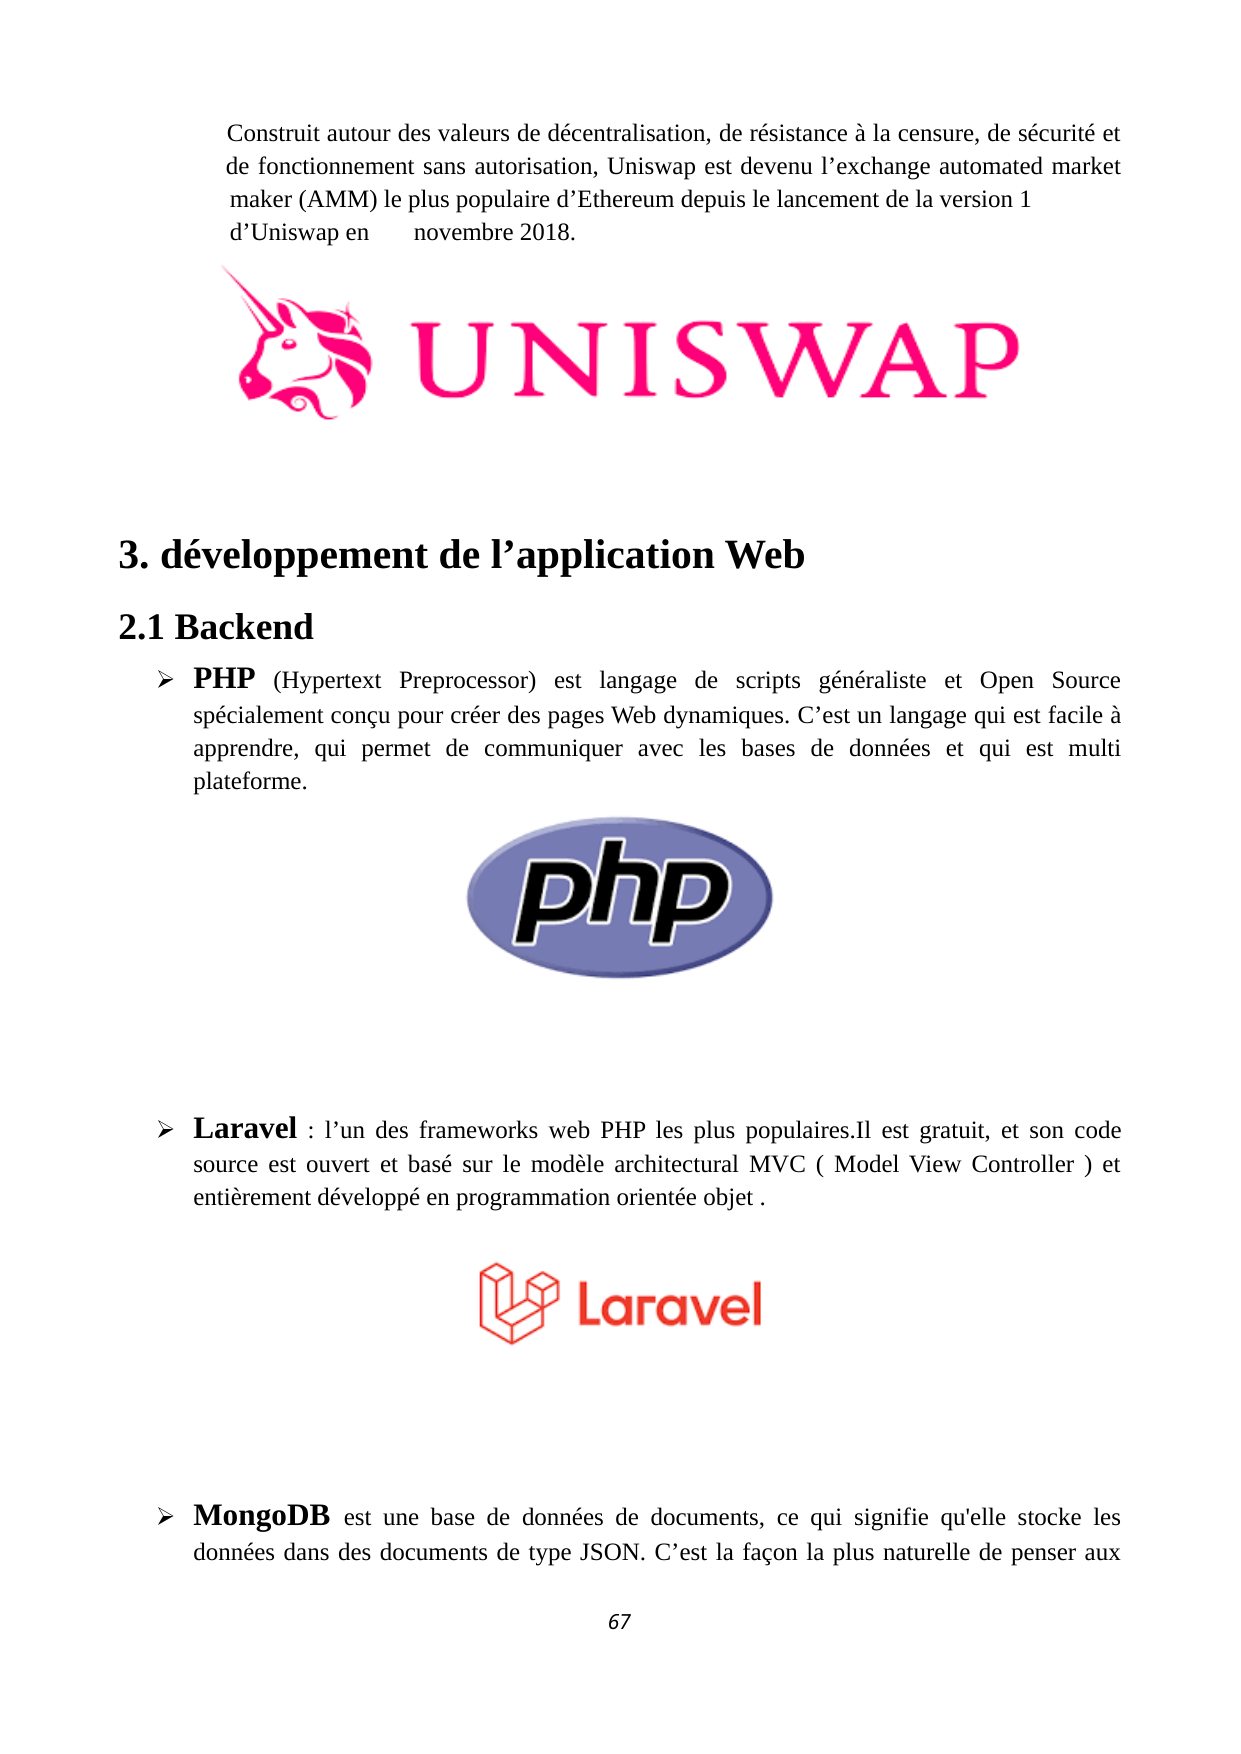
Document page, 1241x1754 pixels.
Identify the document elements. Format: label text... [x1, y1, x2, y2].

list Laravel : l’un des frameworks web PHP les plus populaires.Il est gratuit, et son code source est ouvert et basé sur le modèle architectural MVC ( Model View Controller ) et entièrement développé en programmation orientée objet . [156, 1109, 1122, 1211]
list MongoDB est une base de données de documents, ce qui signifie qu'elle stocke les données dans des documents de type JSON. C’est la façon la plus naturelle de penser aux [156, 1497, 1122, 1566]
picture [221, 264, 1020, 440]
picture [419, 1230, 822, 1379]
subtitle 3. développement de l’application Web [118, 529, 1122, 577]
list PHP (Hypertext Preprocessor) est langage de scripts généraliste et Open Source spécialement conçu pour créer des pages Web dynamiques. C’est un langage qui est facile à apprendre, qui permet de communiquer avec les bases de données et qui est multi plateforme. [156, 660, 1122, 795]
picture [463, 813, 777, 983]
subtitle 2.1 Backend [118, 604, 1122, 647]
text Construit autour des valeurs de décentralisation, de résistance à la censure, de sécurité et de fonctionnement sans autorisation, Uniswap est devenu l’exchange automated market maker (AMM) le plus populaire d’Ethereum depuis le lancement de la version 1 d’Uniswap en novembre 2018. [118, 118, 1122, 246]
